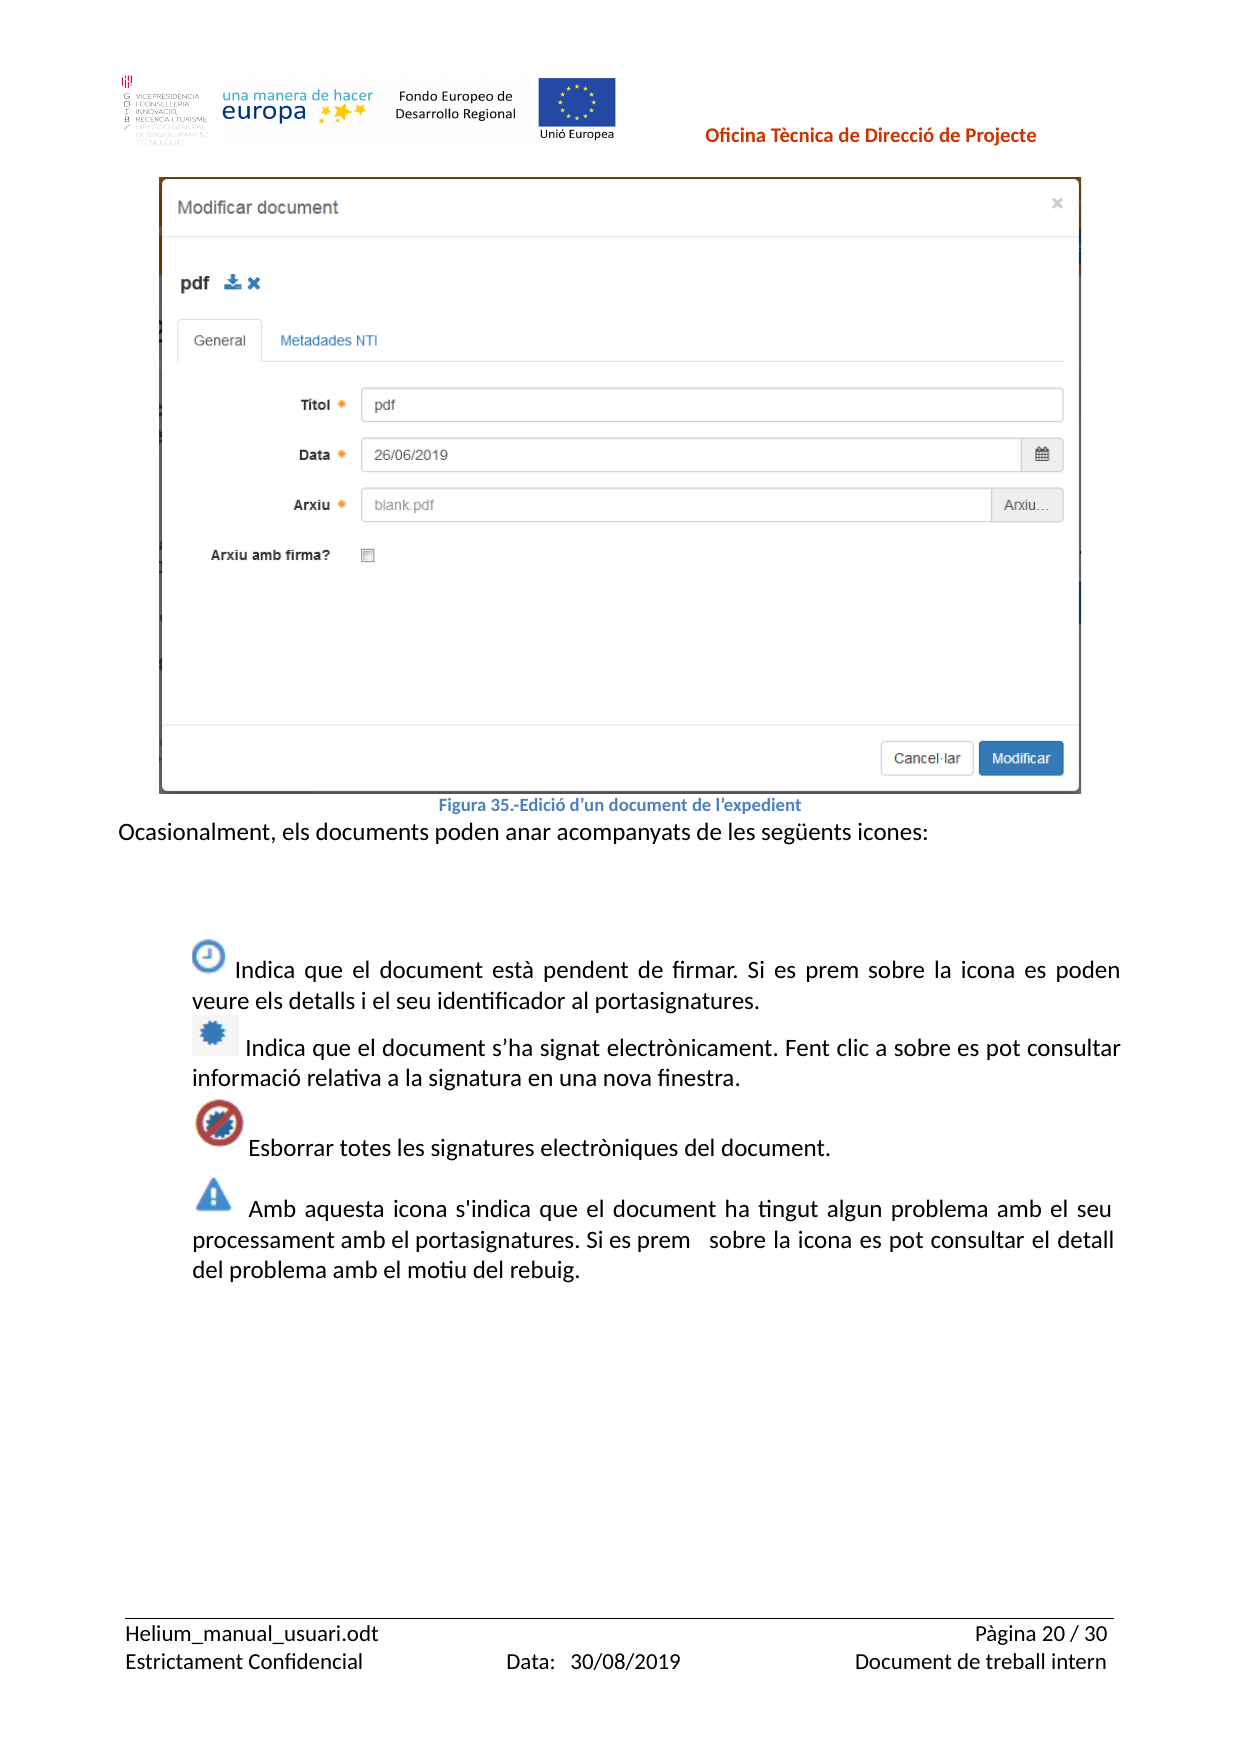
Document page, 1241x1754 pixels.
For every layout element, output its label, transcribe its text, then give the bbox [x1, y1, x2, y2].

picture [118, 73, 213, 147]
text Indica que el document s’ha signat electrònicament. Fent clic a sobre es pot consultar informació relativa a la signatura en una nova finestra. [192, 1015, 1122, 1093]
picture [191, 1015, 239, 1056]
text Amb aquesta icona s'indica que el document ha tingut algun problema amb el seu processament amb el portasignatures. Si es prem sobre la icona es pot consultar el detall del problema amb el motiu del rebuig. [118, 1194, 1122, 1285]
picture [194, 1175, 232, 1216]
text Esborrar totes les signatures electròniques del document. [192, 1093, 1122, 1163]
picture [191, 1092, 249, 1157]
picture [159, 177, 1082, 794]
text Indica que el document està pendent de firmar. Si es prem sobre la icona es poden veure els detalls i el seu identificador al portasignatures. [192, 939, 1122, 1015]
text Figura 35.-Edició d’un document de l’expedient [118, 794, 1122, 817]
text Ocasionalment, els documents poden anar acompanyats de les següents icones: [118, 817, 1122, 847]
picture [191, 938, 226, 974]
picture [219, 73, 621, 147]
